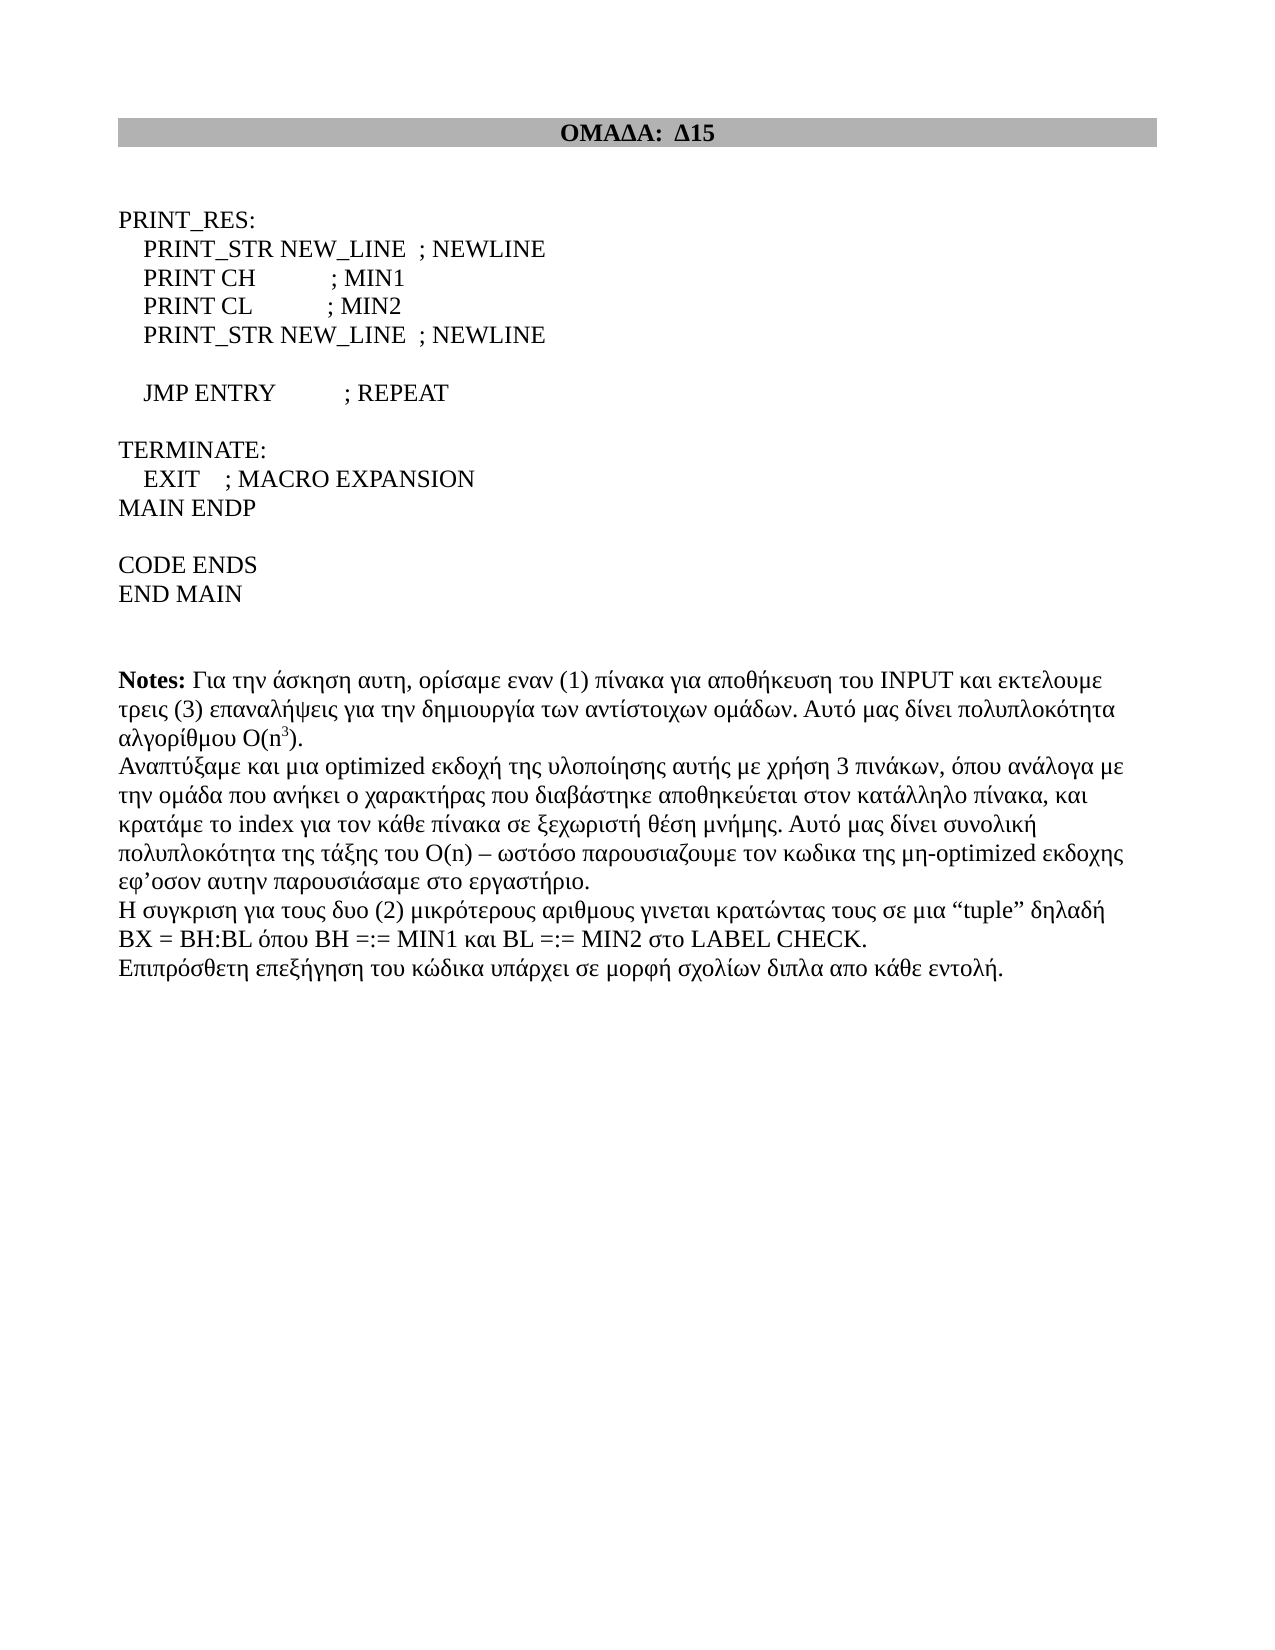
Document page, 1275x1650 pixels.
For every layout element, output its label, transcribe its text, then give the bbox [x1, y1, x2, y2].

text PRINT CH ; MIN1 [118, 263, 1157, 291]
text Επιπρόσθετη επεξήγηση του κώδικα υπάρχει σε μορφή σχολίων διπλα απο κάθε εντολή. [118, 953, 1157, 981]
text Notes: Για την άσκηση αυτη, ορίσαμε εναν (1) πίνακα για αποθήκευση του INPUT και εκτελουμε τρεις (3) επαναλήψεις για την δημιουργία των αντίστοιχων ομάδων. Αυτό μας δίνει πολυπλοκότητα αλγορίθμου O(n3). [118, 665, 1157, 751]
text PRINT CL ; MIN2 [118, 291, 1157, 320]
text CODE ENDS [118, 550, 1157, 579]
text MAIN ENDP [118, 493, 1157, 521]
text PRINT_RES: [118, 205, 1157, 234]
text TERMINATE: [118, 435, 1157, 464]
text END MAIN [118, 579, 1157, 608]
text JMP ENTRY ; REPEAT [118, 378, 1157, 406]
text PRINT_STR NEW_LINE ; NEWLINE [118, 234, 1157, 263]
text EXIT ; MACRO EXPANSION [118, 464, 1157, 493]
text Η συγκριση για τους δυο (2) μικρότερους αριθμους γινεται κρατώντας τους σε μια “tuple” δηλαδή [118, 895, 1157, 924]
text Αναπτύξαμε και μια optimized εκδοχή της υλοποίησης αυτής με χρήση 3 πινάκων, όπου ανάλογα με την ομάδα που ανήκει ο χαρακτήρας που διαβάστηκε αποθηκεύεται στον κατάλληλο πίνακα, και κρατάμε το index για τον κάθε πίνακα σε ξεχωριστή θέση μνήμης. Αυτό μας δίνει συνολική πολυπλοκότητα της τάξης του O(n) – ωστόσο παρουσιαζουμε τον κωδικα της μη-optimized εκδοχης εφ’οσον αυτην παρουσιάσαμε στο εργαστήριο. [118, 751, 1157, 895]
text PRINT_STR NEW_LINE ; NEWLINE [118, 320, 1157, 349]
text BX = BH:BL όπου BH =:= MIN1 και BL =:= MIN2 στo LABEL CHECK. [118, 924, 1157, 953]
